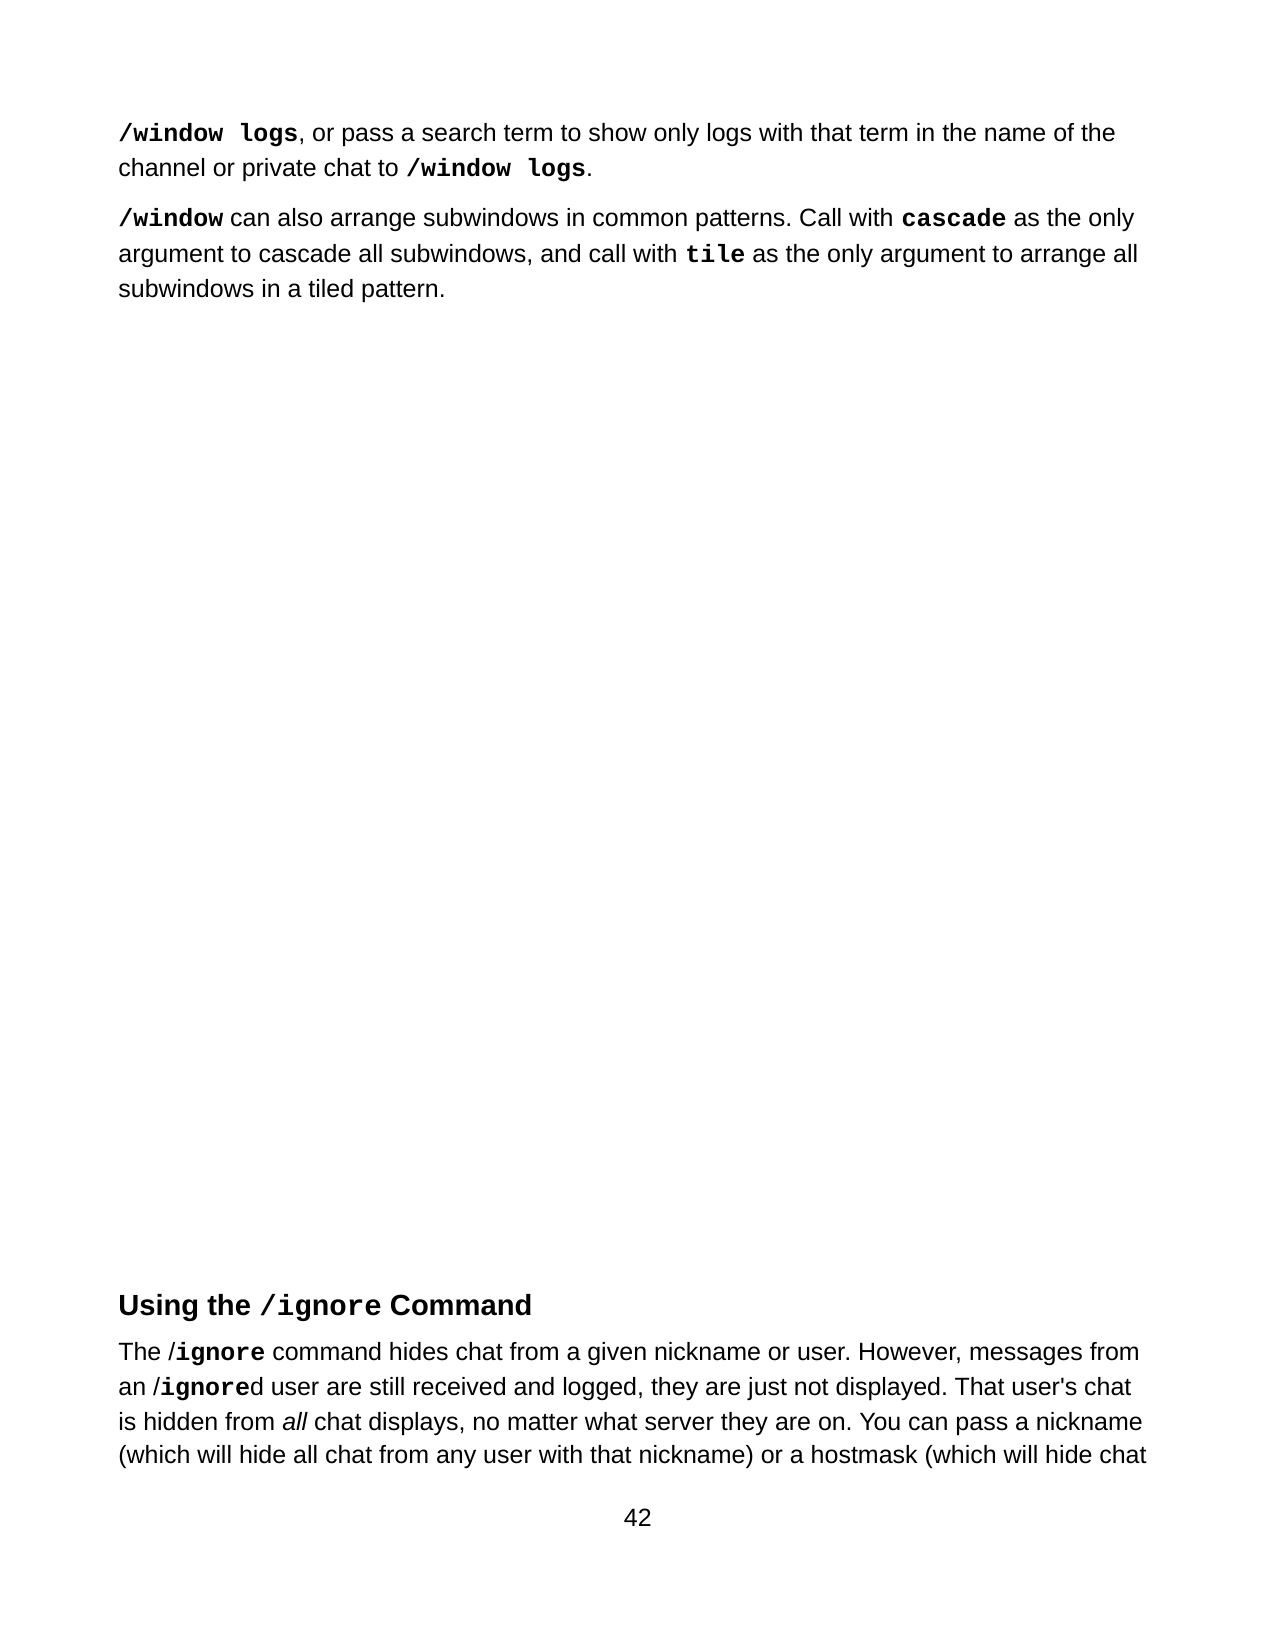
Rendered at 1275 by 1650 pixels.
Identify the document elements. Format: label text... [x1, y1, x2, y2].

text /window can also arrange subwindows in common patterns. Call with cascade as the only argument to cascade all subwindows, and call with tile as the only argument to arrange all subwindows in a tiled pattern. [118, 203, 1157, 303]
subtitle Using the /ignore Command [118, 1288, 1157, 1324]
text /window logs, or pass a search term to show only logs with that term in the name of the channel or private chat to /window logs. [118, 118, 1157, 184]
text The /ignore command hides chat from a given nickname or user. However, messages from an /ignored user are still received and logged, they are just not displayed. That user's chat is hidden from all chat displays, no matter what server they are on. You can pass a nickname (which will hide all chat from any user with that nickname) or a hostmask (which will hide chat [118, 1337, 1157, 1469]
